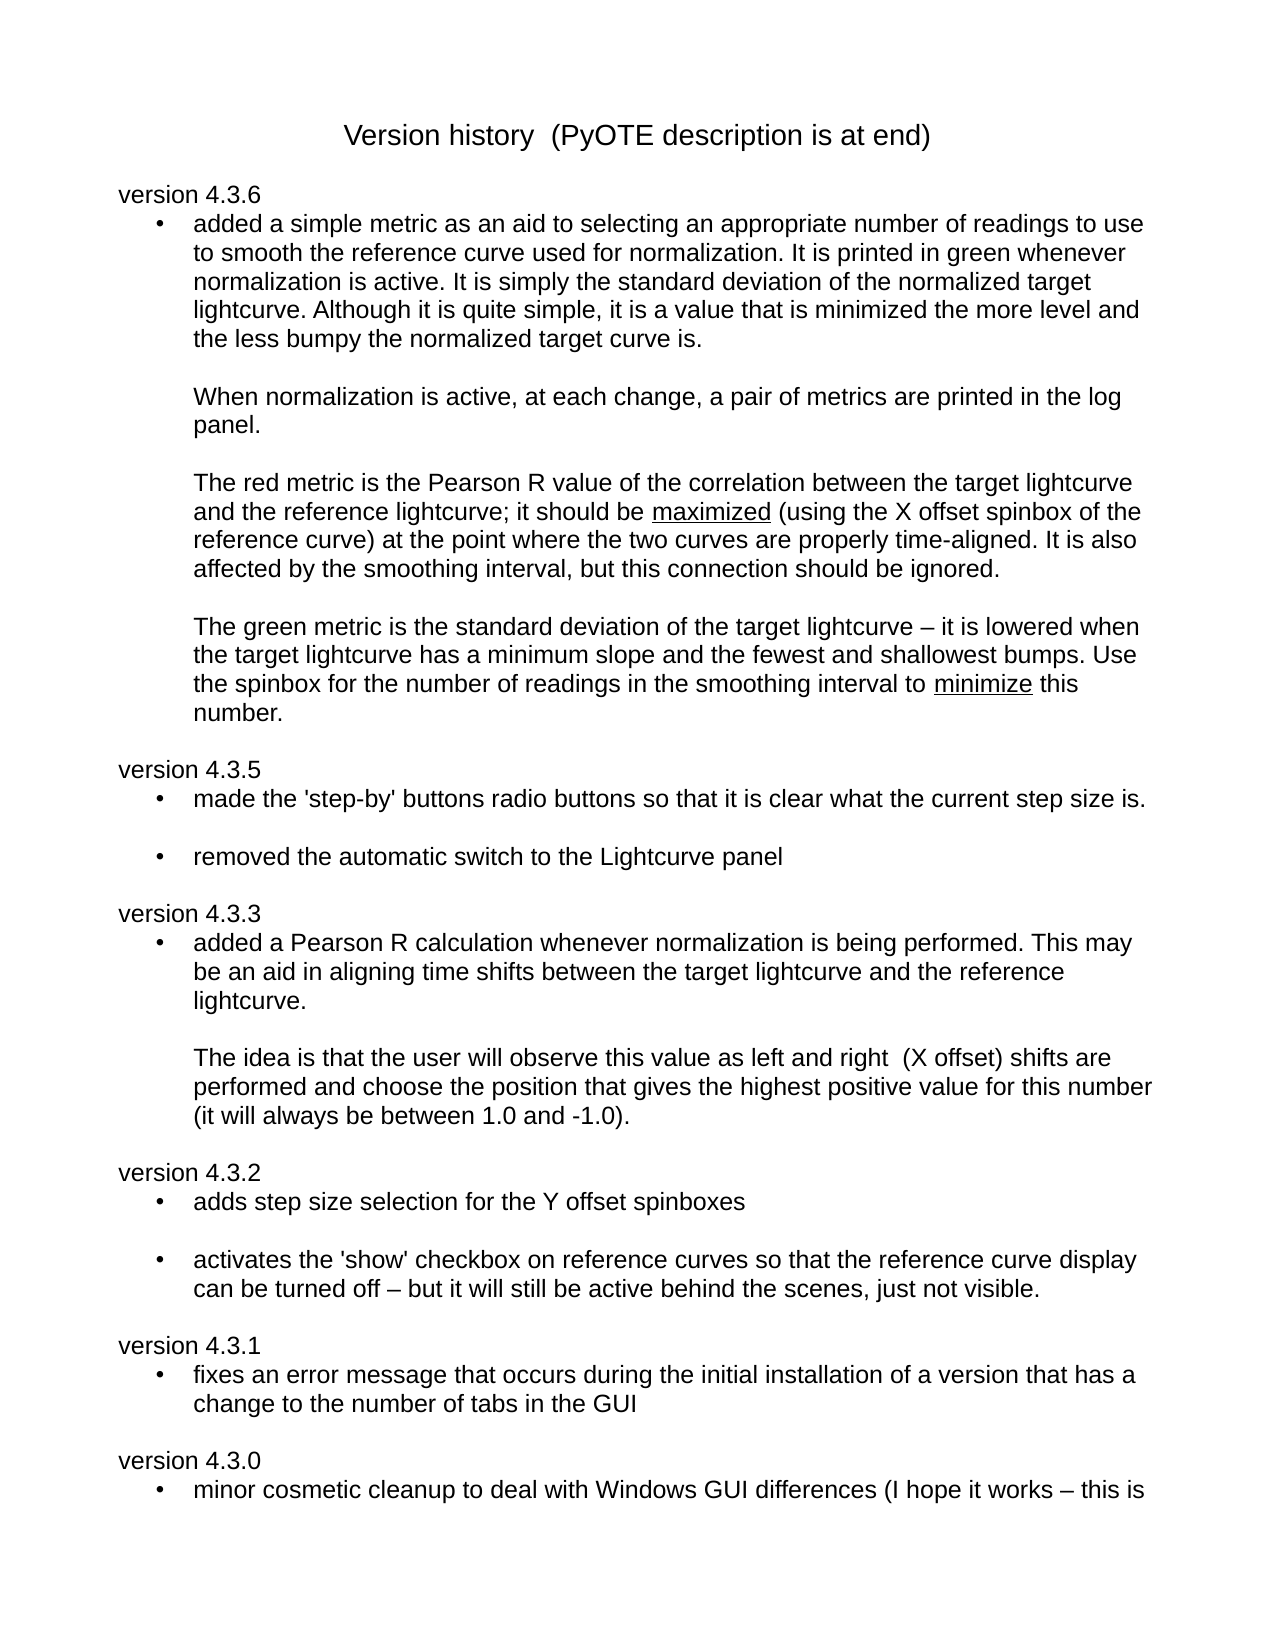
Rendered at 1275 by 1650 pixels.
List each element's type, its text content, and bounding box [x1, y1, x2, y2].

list minor cosmetic cleanup to deal with Windows GUI differences (I hope it works – this is [156, 1475, 1157, 1504]
list fixes an error message that occurs during the initial installation of a version that has a change to the number of tabs in the GUI [156, 1360, 1157, 1446]
text Version history (PyOTE description is at end) [118, 118, 1157, 152]
text version 4.3.5 [118, 756, 1157, 784]
list added a simple metric as an aid to selecting an appropriate number of readings to use to smooth the reference curve used for normalization. It is printed in green whenever normalization is active. It is simply the standard deviation of the normalized target lightcurve. Although it is quite simple, it is a value that is minimized the more level and the less bumpy the normalized target curve is. When normalization is active, at each change, a pair of metrics are printed in the log panel. The red metric is the Pearson R value of the correlation between the target lightcurve and the reference lightcurve; it should be maximized (using the X offset spinbox of the reference curve) at the point where the two curves are properly time-aligned. It is also affected by the smoothing interval, but this connection should be ignored. The green metric is the standard deviation of the target lightcurve – it is lowered when the target lightcurve has a minimum slope and the fewest and shallowest bumps. Use the spinbox for the number of readings in the smoothing interval to minimize this number. [156, 209, 1157, 756]
text version 4.3.1 [118, 1331, 1157, 1360]
text version 4.3.0 [118, 1446, 1157, 1475]
list made the 'step-by' buttons radio buttons so that it is clear what the current step size is. [156, 784, 1157, 842]
text version 4.3.2 [118, 1158, 1157, 1187]
list adds step size selection for the Y offset spinboxes [156, 1187, 1157, 1245]
list removed the automatic switch to the Lightcurve panel [156, 842, 1157, 899]
text version 4.3.6 [118, 180, 1157, 209]
list added a Pearson R calculation whenever normalization is being performed. This may be an aid in aligning time shifts between the target lightcurve and the reference lightcurve. The idea is that the user will observe this value as left and right (X offset) shifts are performed and choose the position that gives the highest positive value for this number (it will always be between 1.0 and -1.0). [156, 928, 1157, 1158]
text version 4.3.3 [118, 899, 1157, 928]
list activates the 'show' checkbox on reference curves so that the reference curve display can be turned off – but it will still be active behind the scenes, just not visible. [156, 1245, 1157, 1331]
